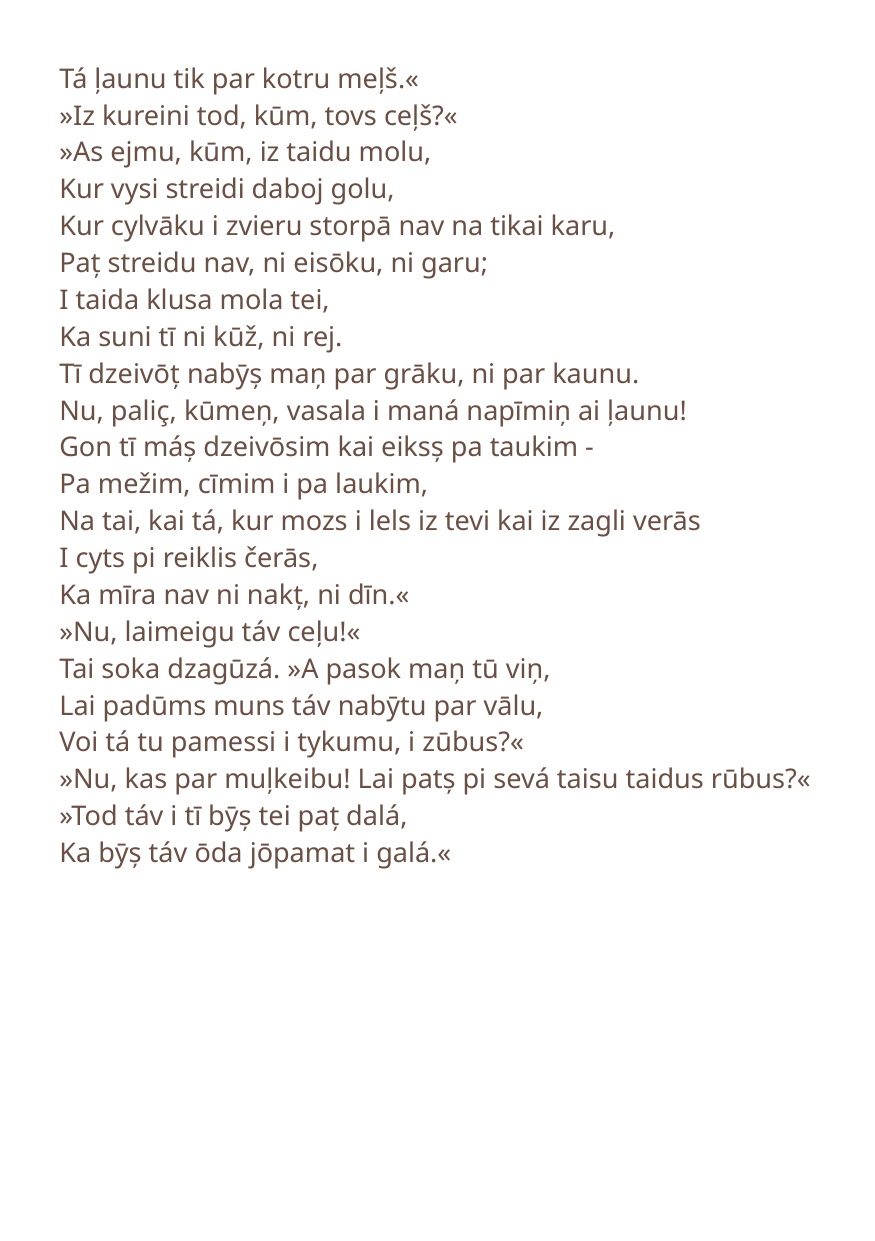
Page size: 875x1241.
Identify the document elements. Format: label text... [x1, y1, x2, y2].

text »Nu, kas par muļkeibu! Lai patș pi sevá taisu taidus rūbus?« [59, 760, 815, 797]
text Ka mīra nav ni nakț, ni dīn.« [59, 575, 815, 612]
text »Tod táv i tī bȳș tei paț dalá, [59, 797, 815, 833]
text Paț streidu nav, ni eisōku, ni garu; [59, 243, 815, 280]
text Voi tá tu pamessi i tykumu, i zūbus?« [59, 723, 815, 760]
text »Nu, laimeigu táv ceļu!« [59, 612, 815, 649]
text Nu, paliç, kūmeņ, vasala i maná napīmiņ ai ļaunu! [59, 391, 815, 428]
text Tī dzeivōț nabȳș maņ par grāku, ni par kaunu. [59, 354, 815, 391]
text Ka suni tī ni kūž, ni rej. [59, 317, 815, 354]
text Tai soka dzagūzá. »A pasok maņ tū viņ, [59, 649, 815, 686]
text Pa mežim, cīmim i pa laukim, [59, 465, 815, 502]
text Gon tī máș dzeivōsim kai eiksș pa taukim - [59, 428, 815, 465]
text I cyts pi reiklis čerās, [59, 538, 815, 575]
text »Iz kureini tod, kūm, tovs ceļš?« [59, 96, 815, 133]
text Ka bȳș táv ōda jōpamat i galá.« [59, 833, 815, 870]
text Kur cylvāku i zvieru storpā nav na tikai karu, [59, 207, 815, 243]
text Na tai, kai tá, kur mozs i lels iz tevi kai iz zagli verās [59, 502, 815, 538]
text I taida klusa mola tei, [59, 280, 815, 317]
text Kur vysi streidi daboj golu, [59, 170, 815, 207]
text »As ejmu, kūm, iz taidu molu, [59, 133, 815, 170]
text Lai padūms muns táv nabȳtu par vālu, [59, 686, 815, 723]
text Tá ļaunu tik par kotru meļš.« [59, 59, 815, 96]
